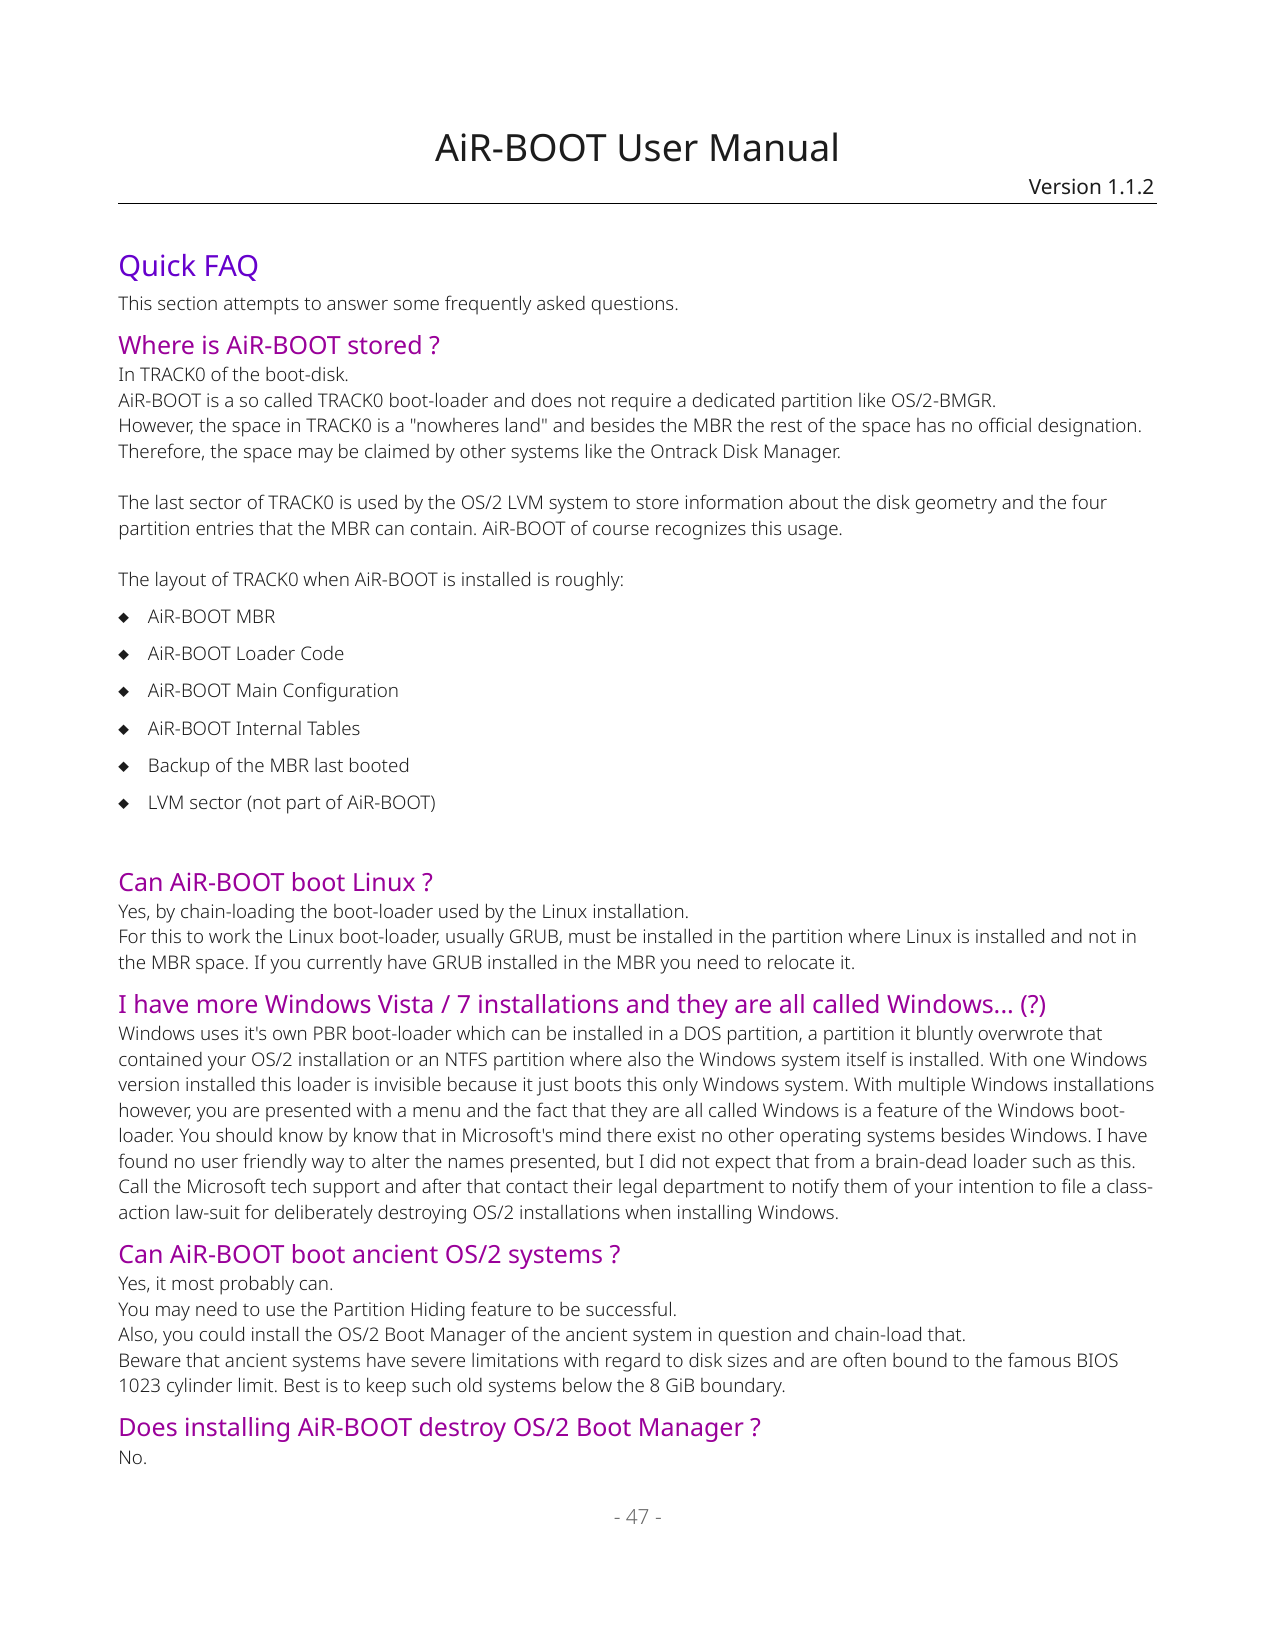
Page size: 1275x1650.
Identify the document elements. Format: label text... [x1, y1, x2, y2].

subtitle Does installing AiR-BOOT destroy OS/2 Boot Manager ? [118, 1410, 1157, 1444]
list LVM sector (not part of AiR-BOOT) [118, 790, 1157, 815]
subtitle Can AiR-BOOT boot Linux ? [118, 864, 1157, 898]
text No. [118, 1444, 1157, 1470]
list AiR-BOOT Main Configuration [118, 678, 1157, 703]
text This section attempts to answer some frequently asked questions. [118, 290, 1157, 316]
subtitle Where is AiR-BOOT stored ? [118, 328, 1157, 362]
text Yes, it most probably can. You may need to use the Partition Hiding feature to be successful. Also, you could install the OS/2 Boot Manager of the ancient system in question and chain-load that. Beware that ancient systems have severe limitations with regard to disk sizes and are often bound to the famous BIOS 1023 cylinder limit. Best is to keep such old systems below the 8 GiB boundary. [118, 1271, 1157, 1398]
subtitle I have more Windows Vista / 7 installations and they are all called Windows... (?) [118, 987, 1157, 1021]
list AiR-BOOT MBR [118, 603, 1157, 629]
text Windows uses it's own PBR boot-loader which can be installed in a DOS partition, a partition it bluntly overwrote that contained your OS/2 installation or an NTFS partition where also the Windows system itself is installed. With one Windows version installed this loader is invisible because it just boots this only Windows system. With multiple Windows installations however, you are presented with a menu and the fact that they are all called Windows is a feature of the Windows boot-loader. You should know by know that in Microsoft's mind there exist no other operating systems besides Windows. I have found no user friendly way to alter the names presented, but I did not expect that from a brain-dead loader such as this. Call the Microsoft tech support and after that contact their legal department to notify them of your intention to file a class-action law-suit for deliberately destroying OS/2 installations when installing Windows. [118, 1021, 1157, 1225]
list Backup of the MBR last booted [118, 752, 1157, 778]
text In TRACK0 of the boot-disk. AiR-BOOT is a so called TRACK0 boot-loader and does not require a dedicated partition like OS/2-BMGR. However, the space in TRACK0 is a "nowheres land" and besides the MBR the rest of the space has no official designation. Therefore, the space may be claimed by other systems like the Ontrack Disk Manager. The last sector of TRACK0 is used by the OS/2 LVM system to store information about the disk geometry and the four partition entries that the MBR can contain. AiR-BOOT of course recognizes this usage. The layout of TRACK0 when AiR-BOOT is installed is roughly: [118, 362, 1157, 591]
subtitle Can AiR-BOOT boot ancient OS/2 systems ? [118, 1237, 1157, 1271]
subtitle Quick FAQ [118, 245, 1157, 284]
list AiR-BOOT Loader Code [118, 641, 1157, 666]
text Yes, by chain-loading the boot-loader used by the Linux installation. For this to work the Linux boot-loader, usually GRUB, must be installed in the partition where Linux is installed and not in the MBR space. If you currently have GRUB installed in the MBR you need to relocate it. [118, 898, 1157, 975]
list AiR-BOOT Internal Tables [118, 715, 1157, 741]
